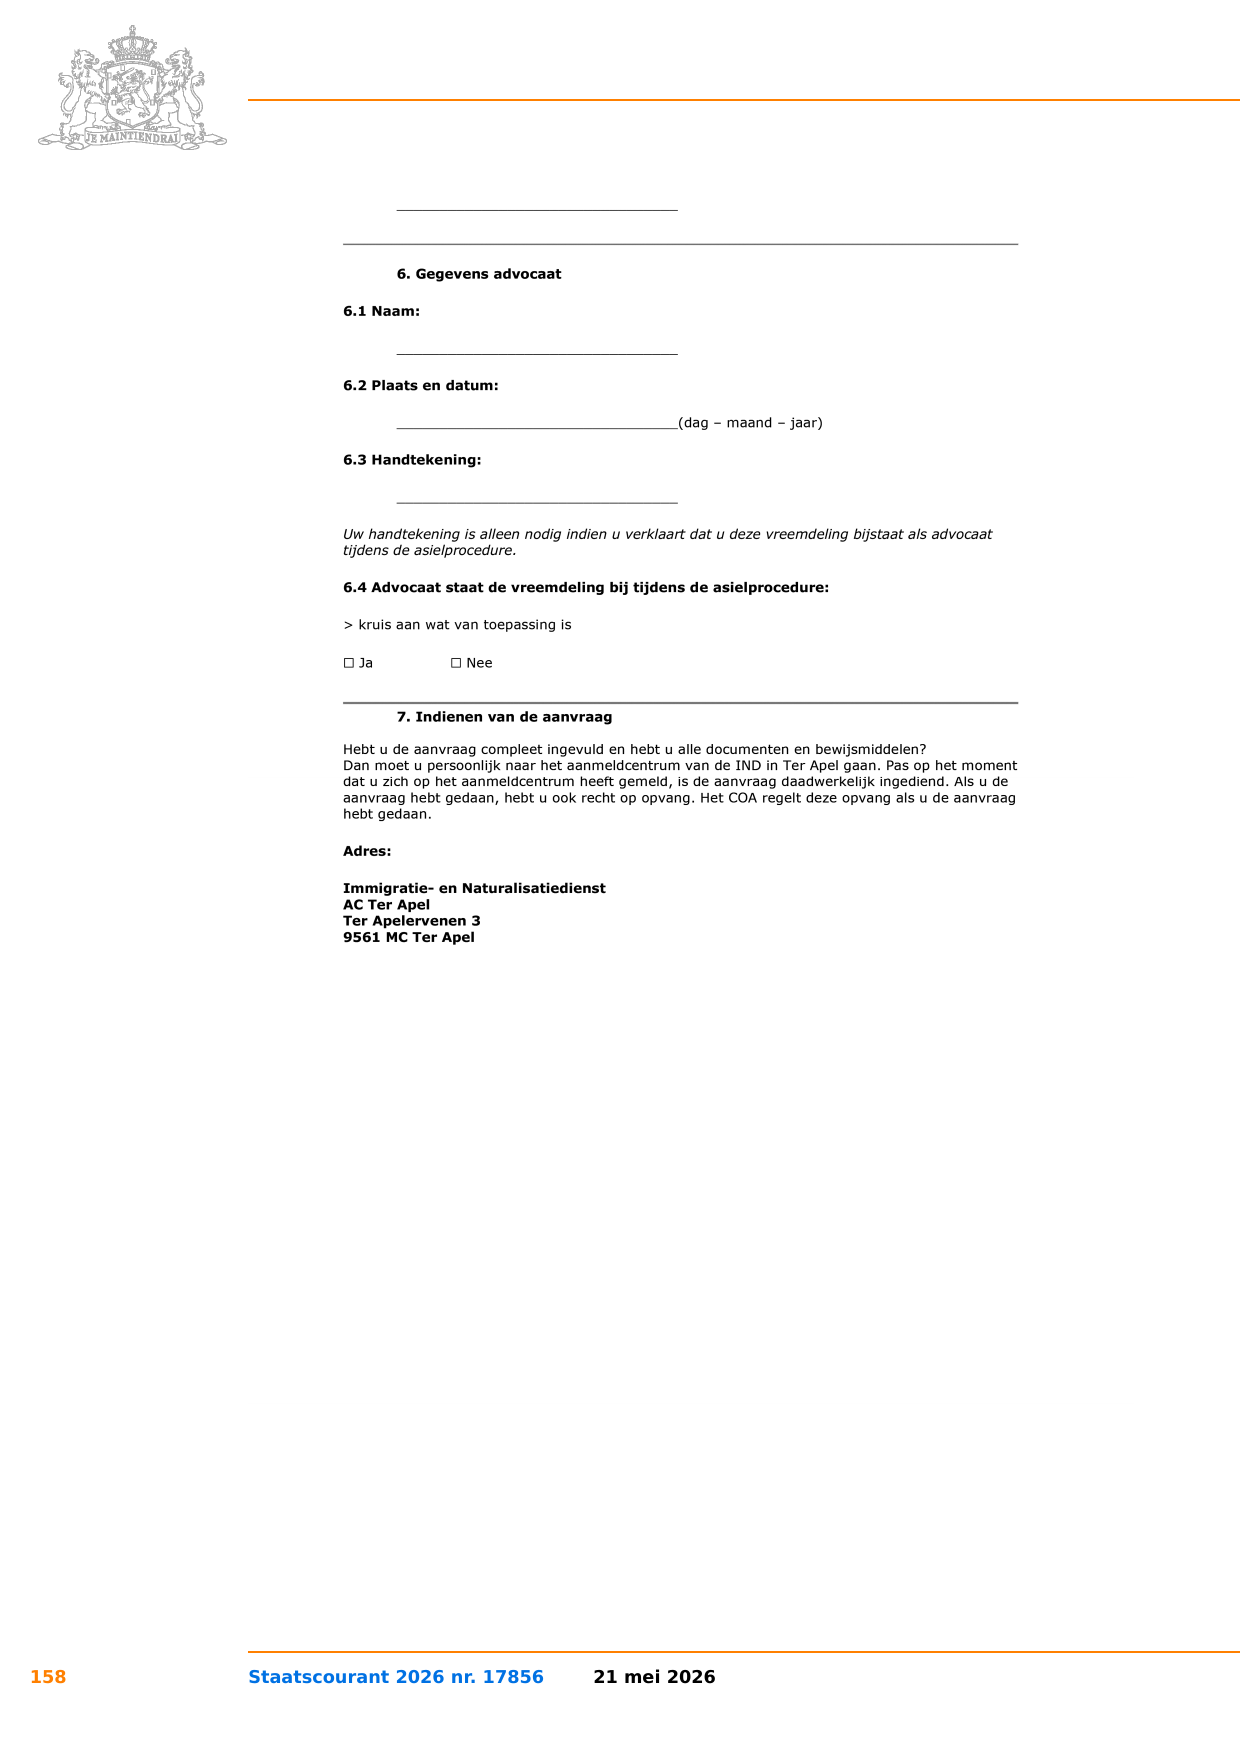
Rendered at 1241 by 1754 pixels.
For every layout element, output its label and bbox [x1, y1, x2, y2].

picture [38, 25, 227, 150]
picture [248, 151, 1134, 1404]
